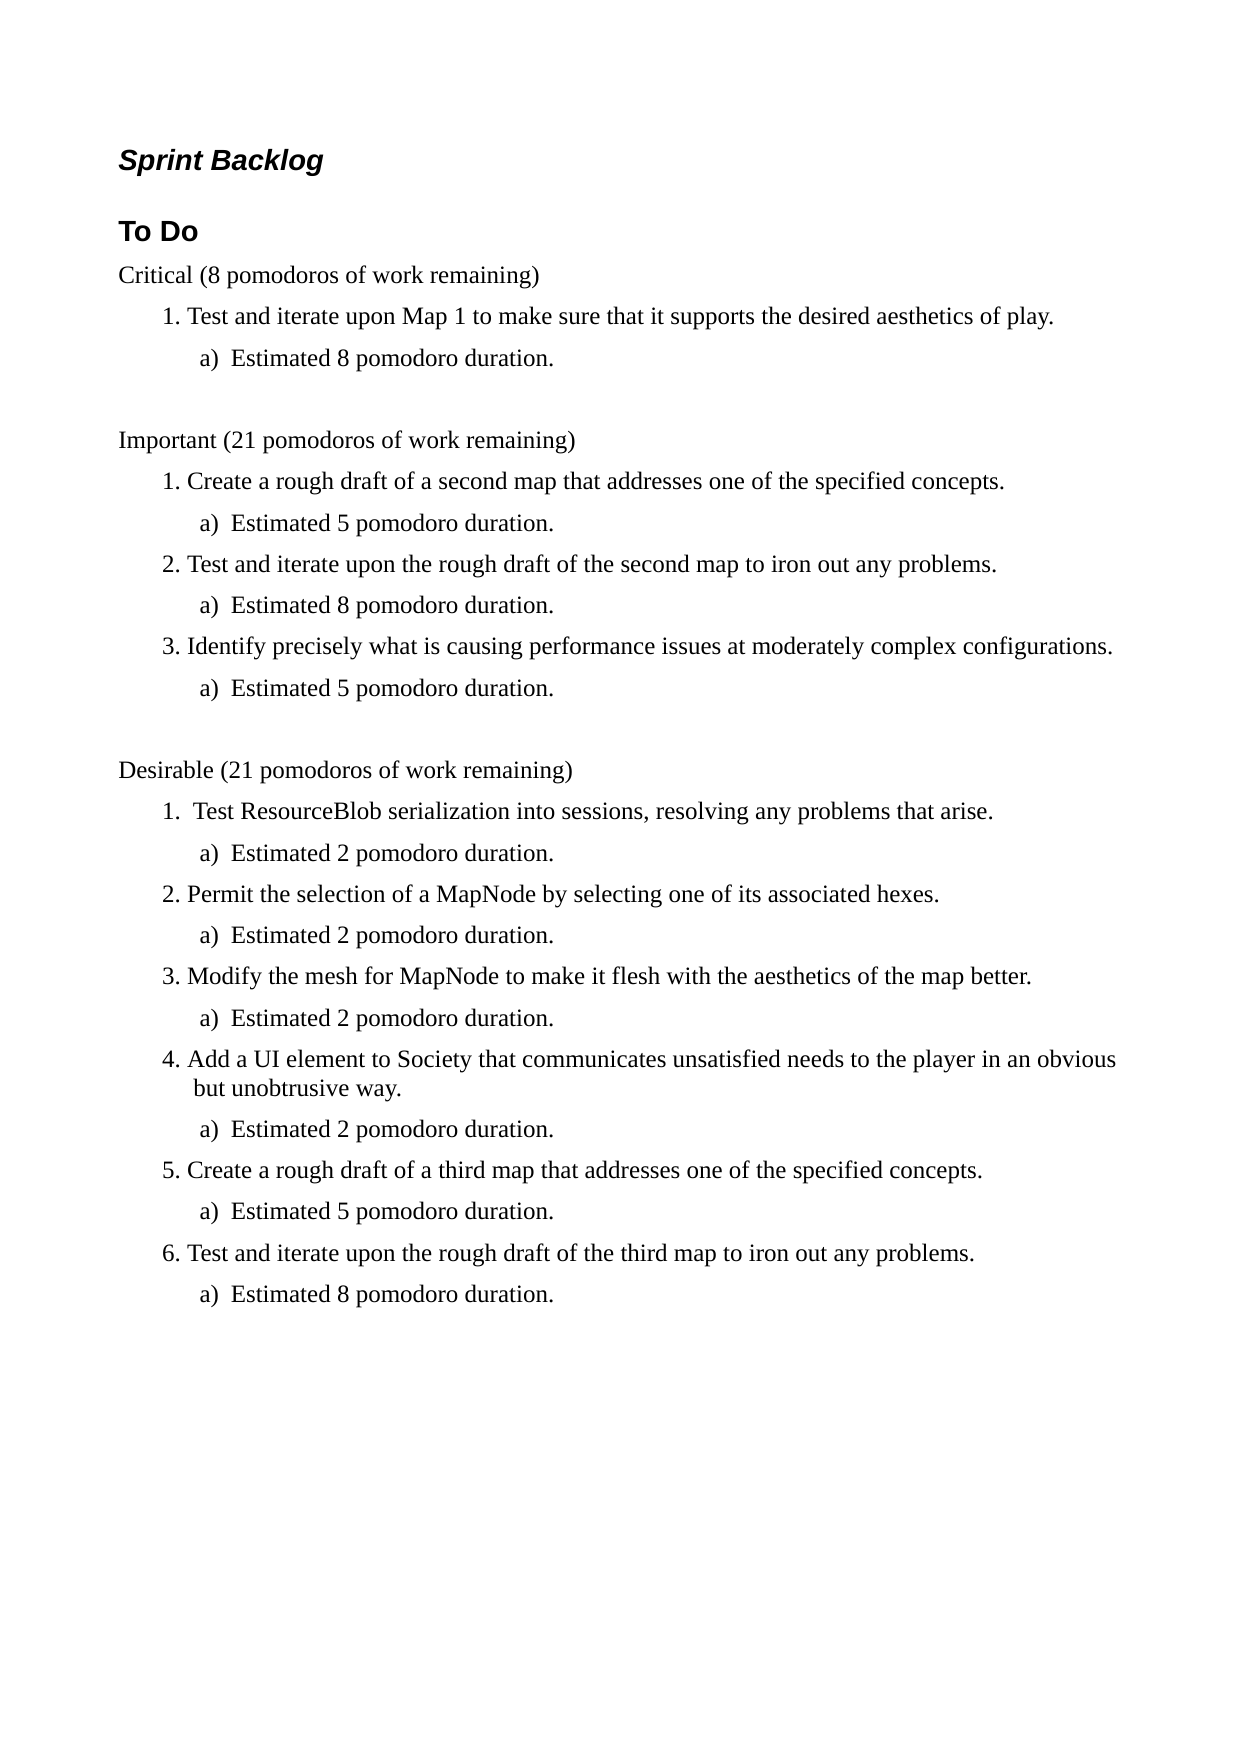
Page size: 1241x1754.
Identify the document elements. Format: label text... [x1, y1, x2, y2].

list Estimated 2 pomodoro duration. [193, 1114, 1122, 1143]
list Modify the mesh for MapNode to make it flesh with the aesthetics of the map better. [156, 961, 1122, 990]
list Estimated 2 pomodoro duration. [193, 838, 1122, 866]
list Identify precisely what is causing performance issues at moderately complex configurations. [156, 631, 1122, 660]
list Estimated 5 pomodoro duration. [193, 1196, 1122, 1225]
subtitle Sprint Backlog [118, 143, 1122, 177]
list Test and iterate upon the rough draft of the third map to iron out any problems. [156, 1238, 1122, 1266]
list Estimated 2 pomodoro duration. [193, 1003, 1122, 1031]
text Desirable (21 pomodoros of work remaining) [118, 755, 1122, 784]
text Critical (8 pomodoros of work remaining) [118, 260, 1122, 289]
list Estimated 8 pomodoro duration. [193, 590, 1122, 619]
list Estimated 8 pomodoro duration. [193, 343, 1122, 371]
list Add a UI element to Society that communicates unsatisfied needs to the player in an obvious but unobtrusive way. [156, 1044, 1122, 1101]
list Create a rough draft of a third map that addresses one of the specified concepts. [156, 1155, 1122, 1184]
list Test and iterate upon the rough draft of the second map to iron out any problems. [156, 549, 1122, 578]
list Test ResourceBlob serialization into sessions, resolving any problems that arise. [156, 796, 1122, 825]
list Test and iterate upon Map 1 to make sure that it supports the desired aesthetics of play. [156, 301, 1122, 330]
list Estimated 5 pomodoro duration. [193, 673, 1122, 701]
subtitle To Do [118, 214, 1122, 248]
list Estimated 8 pomodoro duration. [193, 1279, 1122, 1308]
list Estimated 2 pomodoro duration. [193, 920, 1122, 949]
list Permit the selection of a MapNode by selecting one of its associated hexes. [156, 879, 1122, 908]
list Create a rough draft of a second map that addresses one of the specified concepts. [156, 466, 1122, 495]
list Estimated 5 pomodoro duration. [193, 508, 1122, 536]
text Important (21 pomodoros of work remaining) [118, 425, 1122, 454]
